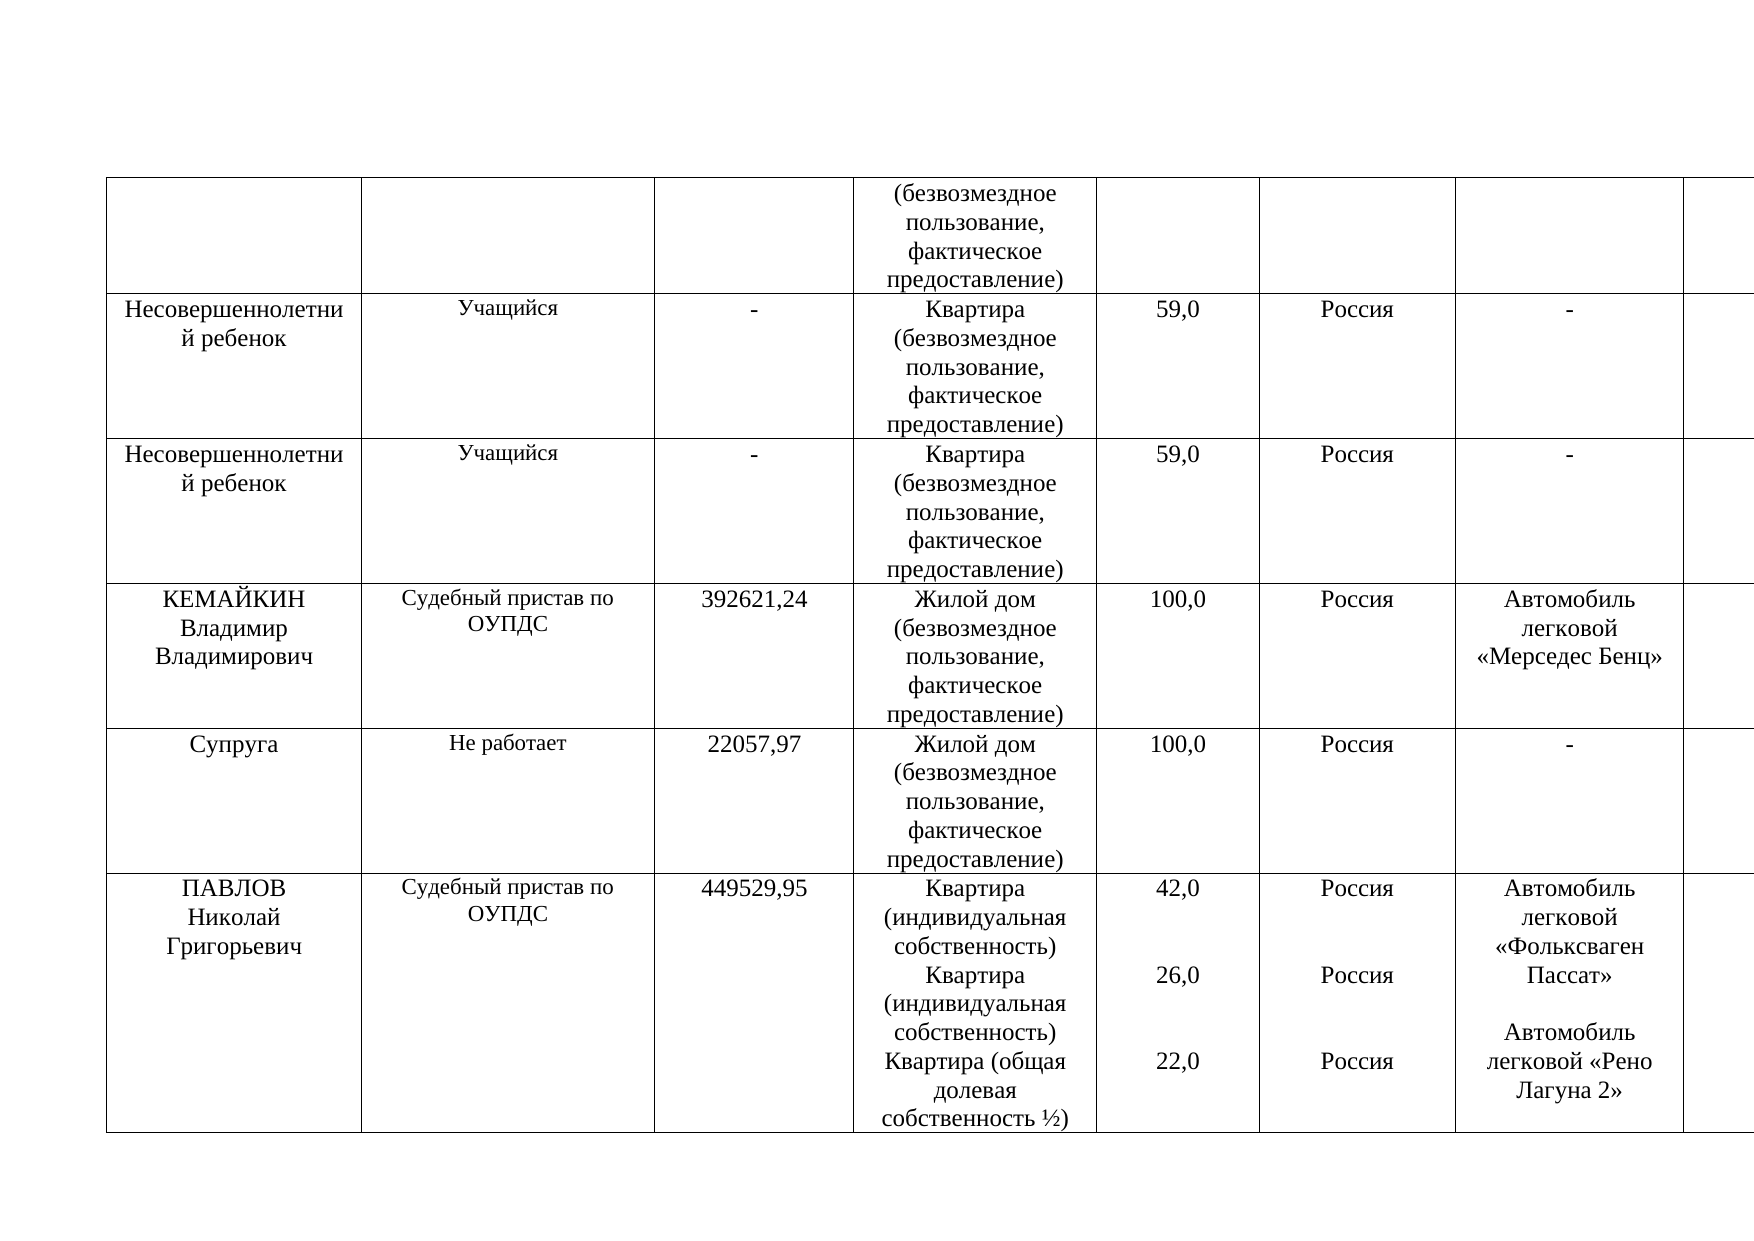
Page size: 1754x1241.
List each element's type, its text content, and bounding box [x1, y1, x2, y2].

table_cell [107, 178, 361, 293]
table_cell - [1456, 178, 1683, 293]
table_cell Супруга [107, 729, 361, 872]
table_cell 392621,24 [655, 584, 853, 728]
table_cell [362, 178, 654, 293]
table_cell [1684, 874, 1754, 1132]
table_cell 42,0 26,0 22,0 [1097, 874, 1259, 1132]
table_cell [1684, 584, 1754, 728]
table_cell 59,0 [1097, 294, 1259, 438]
table_cell Квартира (безвозмездное пользование, фактическое предоставление) [854, 439, 1096, 583]
table_cell - [1456, 294, 1683, 438]
table_cell [1684, 294, 1754, 438]
table_cell 100,0 [1097, 584, 1259, 728]
table_cell Не работает [362, 729, 654, 872]
table_cell [1684, 178, 1754, 293]
table_cell ПАВЛОВ Николай Григорьевич [107, 874, 361, 1132]
table_cell 449529,95 [655, 874, 853, 1132]
table_cell - [655, 294, 853, 438]
table_cell - [1456, 729, 1683, 872]
table_cell [1684, 729, 1754, 872]
table_cell Учащийся [362, 439, 654, 583]
table_cell Квартира (безвозмездное пользование, фактическое предоставление) [854, 294, 1096, 438]
table_cell Жилой дом (безвозмездное пользование, фактическое предоставление) [854, 584, 1096, 728]
table_cell - [1456, 439, 1683, 583]
table_cell (безвозмездное пользование, фактическое предоставление) [854, 178, 1096, 293]
table_cell [1684, 439, 1754, 583]
table_cell Квартира (индивидуальная собственность) Квартира (индивидуальная собственность) Квартира (общая долевая собственность ½) [854, 874, 1096, 1132]
table_cell 22057,97 [655, 729, 853, 872]
table_cell КЕМАЙКИН Владимир Владимирович [107, 584, 361, 728]
table_cell Автомобиль легковой «Фольксваген Пассат» Автомобиль легковой «Рено Лагуна 2» [1456, 874, 1683, 1132]
table_cell Несовершеннолетний ребенок [107, 294, 361, 438]
table_cell Учащийся [362, 294, 654, 438]
table_cell Несовершеннолетний ребенок [107, 439, 361, 583]
table_cell [1260, 178, 1455, 293]
table_cell [655, 178, 853, 293]
table_cell 59,0 [1097, 439, 1259, 583]
table_cell Россия Россия Россия [1260, 874, 1455, 1132]
table_cell Судебный пристав по ОУПДС [362, 584, 654, 728]
table_cell Автомобиль легковой «Мерседес Бенц» [1456, 584, 1683, 728]
table_cell Россия [1260, 294, 1455, 438]
table_cell Судебный пристав по ОУПДС [362, 874, 654, 1132]
table_cell Россия [1260, 439, 1455, 583]
table_cell - [655, 439, 853, 583]
table_cell 100,0 [1097, 729, 1259, 872]
table_cell Россия [1260, 729, 1455, 872]
table_cell [1097, 178, 1259, 293]
table_cell Жилой дом (безвозмездное пользование, фактическое предоставление) [854, 729, 1096, 872]
table_cell Россия [1260, 584, 1455, 728]
